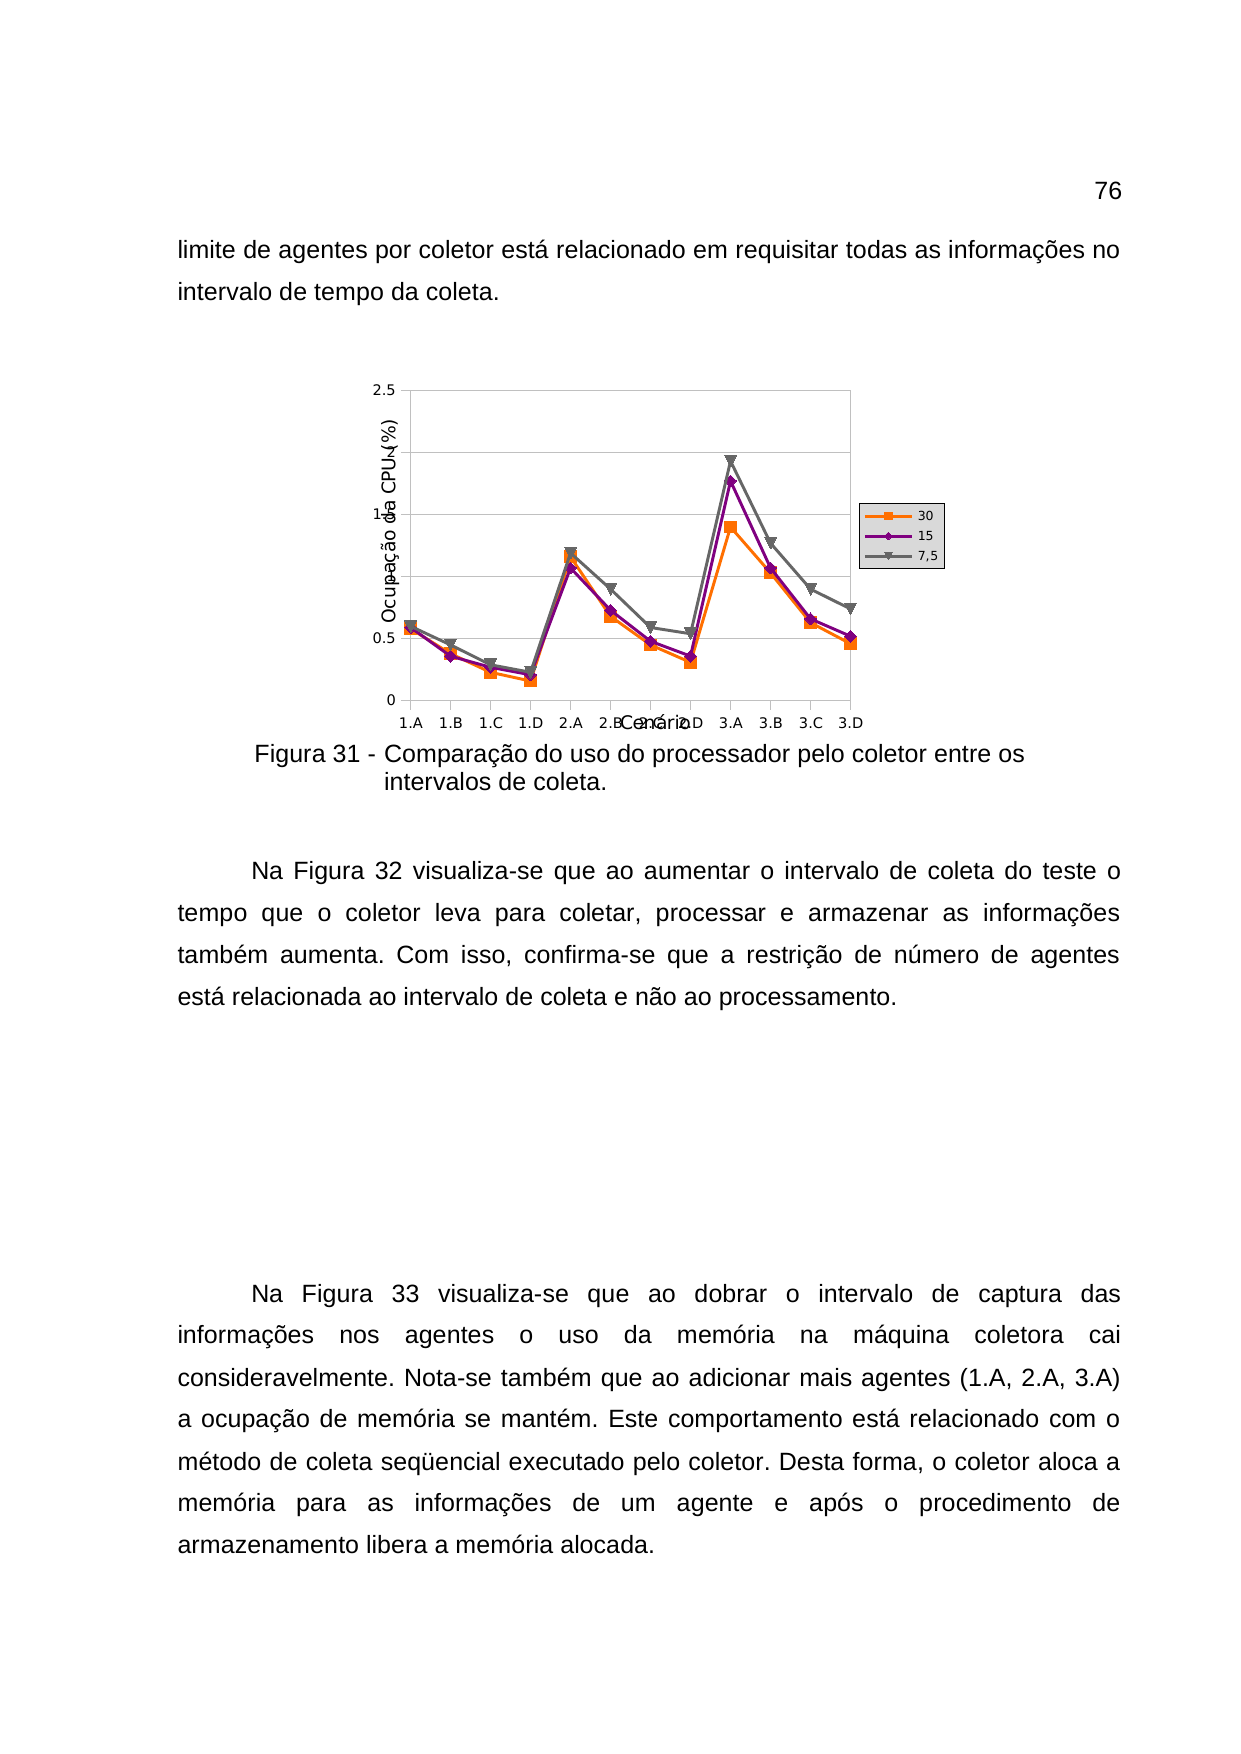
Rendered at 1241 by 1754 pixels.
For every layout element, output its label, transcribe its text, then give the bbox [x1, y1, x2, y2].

text Na Figura 33 visualiza-se que ao dobrar o intervalo de captura das informações nos agentes o uso da memória na máquina coletora cai consideravelmente. Nota-se também que ao adicionar mais agentes (1.A, 2.A, 3.A) a ocupação de memória se mantém. Este comportamento está relacionado com o método de coleta seqüencial executado pelo coletor. Desta forma, o coletor aloca a memória para as informações de um agente e após o procedimento de armazenamento libera a memória alocada. [177, 1279, 1122, 1559]
text Na Figura 32 visualiza-se que ao aumentar o intervalo de coleta do teste o tempo que o coletor leva para coletar, processar e armazenar as informações também aumenta. Com isso, confirma-se que a restrição de número de agentes está relacionada ao intervalo de coleta e não ao processamento. [177, 377, 1122, 1011]
text limite de agentes por coletor está relacionado em requisitar todas as informações no intervalo de tempo da coleta. [177, 236, 1122, 306]
list Comparação do uso do processador pelo coletor entre os intervalos de coleta. [254, 327, 1051, 796]
